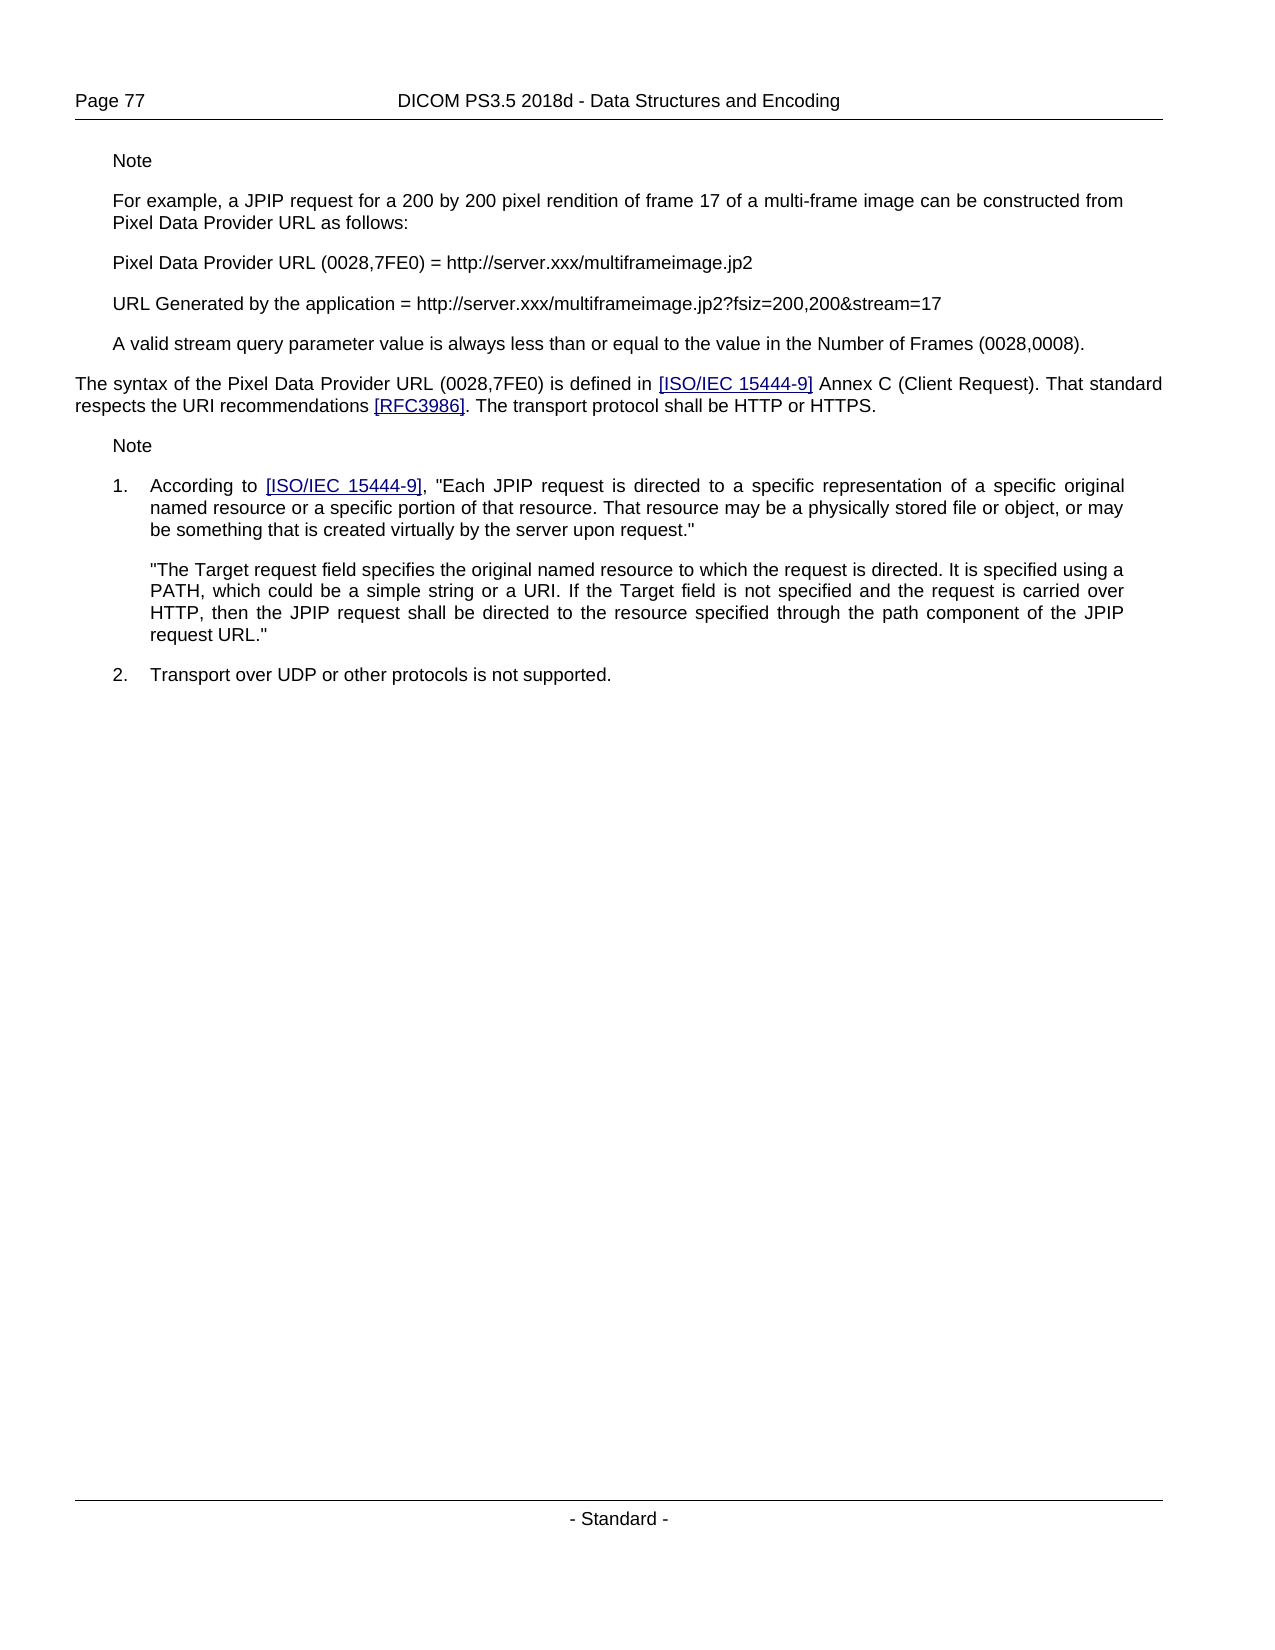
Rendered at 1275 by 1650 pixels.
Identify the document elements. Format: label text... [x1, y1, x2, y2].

text Pixel Data Provider URL (0028,7FE0) = http://server.xxx/multiframeimage.jp2 [112, 252, 1125, 274]
text Note [112, 435, 1125, 457]
text For example, a JPIP request for a 200 by 200 pixel rendition of frame 17 of a multi-frame image can be constructed from Pixel Data Provider URL as follows: [112, 190, 1125, 233]
text A valid stream query parameter value is always less than or equal to the value in the Number of Frames (0028,0008). [112, 333, 1125, 354]
text Note [112, 150, 1125, 172]
list According to [ISO/IEC 15444-9], "Each JPIP request is directed to a specific representation of a specific original named resource or a specific portion of that resource. That resource may be a physically stored file or object, or may be something that is created virtually by the server upon request." [112, 475, 1125, 540]
list "The Target request field specifies the original named resource to which the request is directed. It is specified using a PATH, which could be a simple string or a URI. If the Target field is not specified and the request is carried over HTTP, then the JPIP request shall be directed to the resource specified through the path component of the JPIP request URL." [112, 559, 1125, 645]
list Transport over UDP or other protocols is not supported. [112, 664, 1125, 685]
text The syntax of the Pixel Data Provider URL (0028,7FE0) is defined in [ISO/IEC 15444-9] Annex C (Client Request). That standard respects the URI recommendations [RFC3986]. The transport protocol shall be HTTP or HTTPS. [75, 373, 1162, 416]
text URL Generated by the application = http://server.xxx/multiframeimage.jp2?fsiz=200,200&stream=17 [112, 292, 1125, 314]
